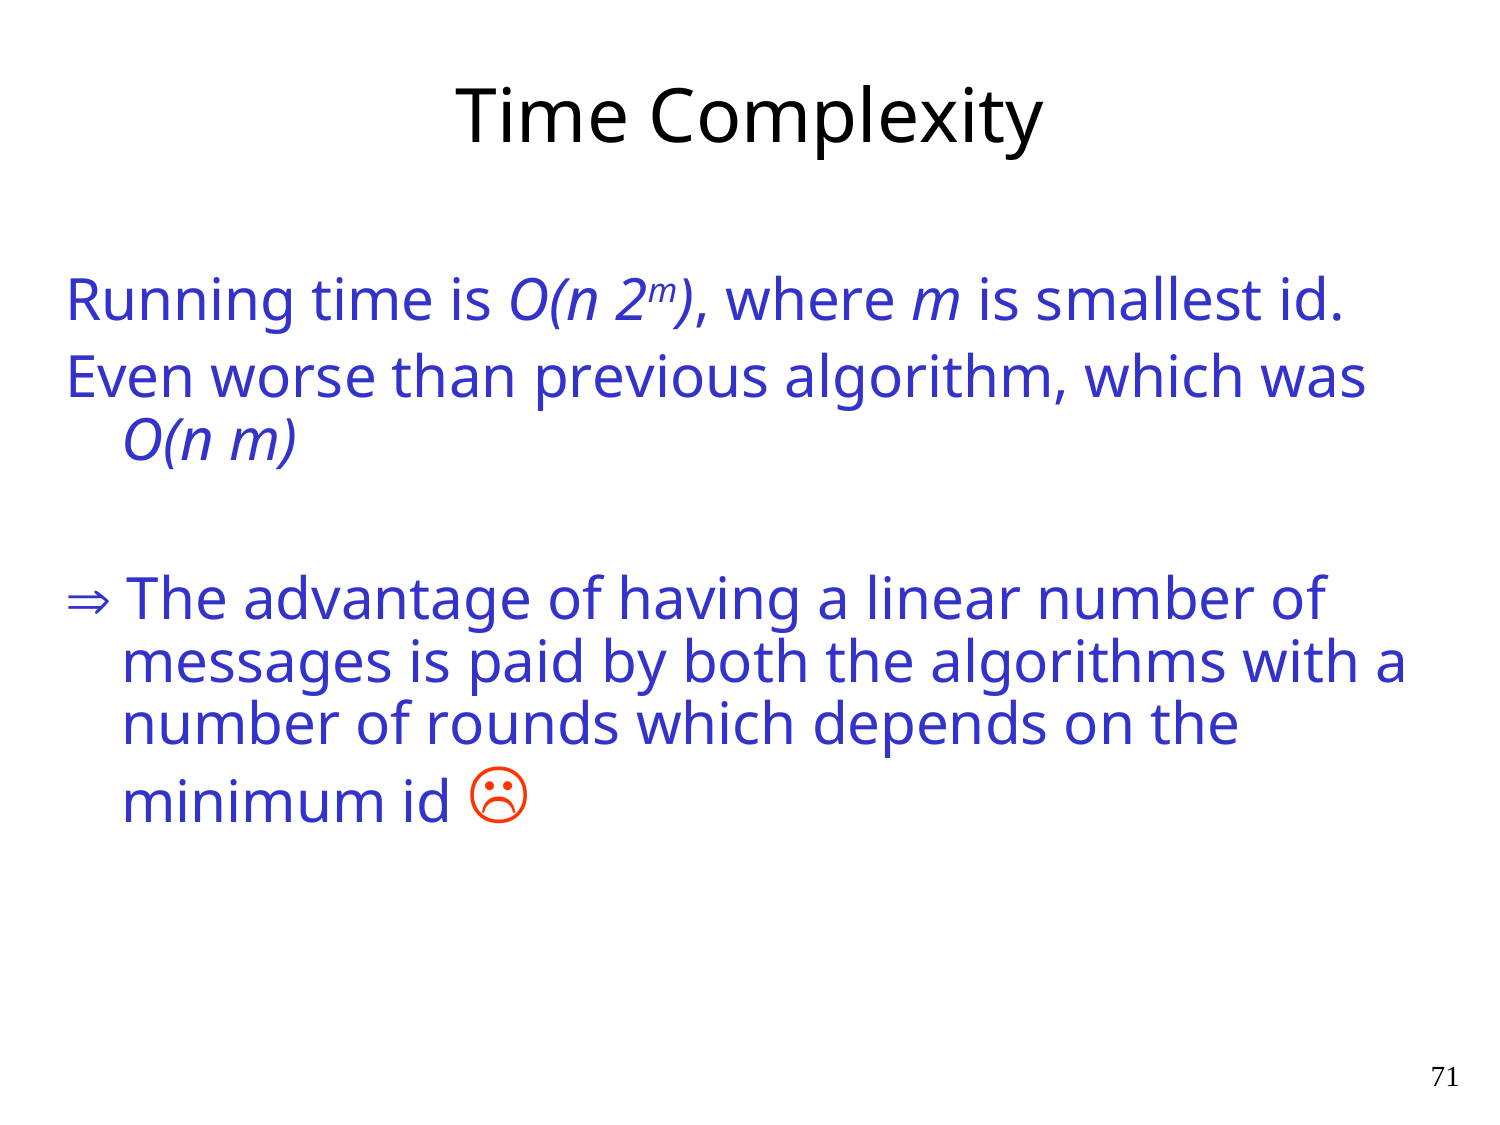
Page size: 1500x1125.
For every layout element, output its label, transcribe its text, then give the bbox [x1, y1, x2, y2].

text_box [1162, 1049, 1476, 1101]
title Time Complexity [24, 62, 1476, 163]
list Running time is O(n 2m), where m is smallest id. Even worse than previous algorithm, which was O(n m)  The advantage of having a linear number of messages is paid by both the algorithms with a number of rounds which depends on the minimum id  [49, 262, 1438, 988]
